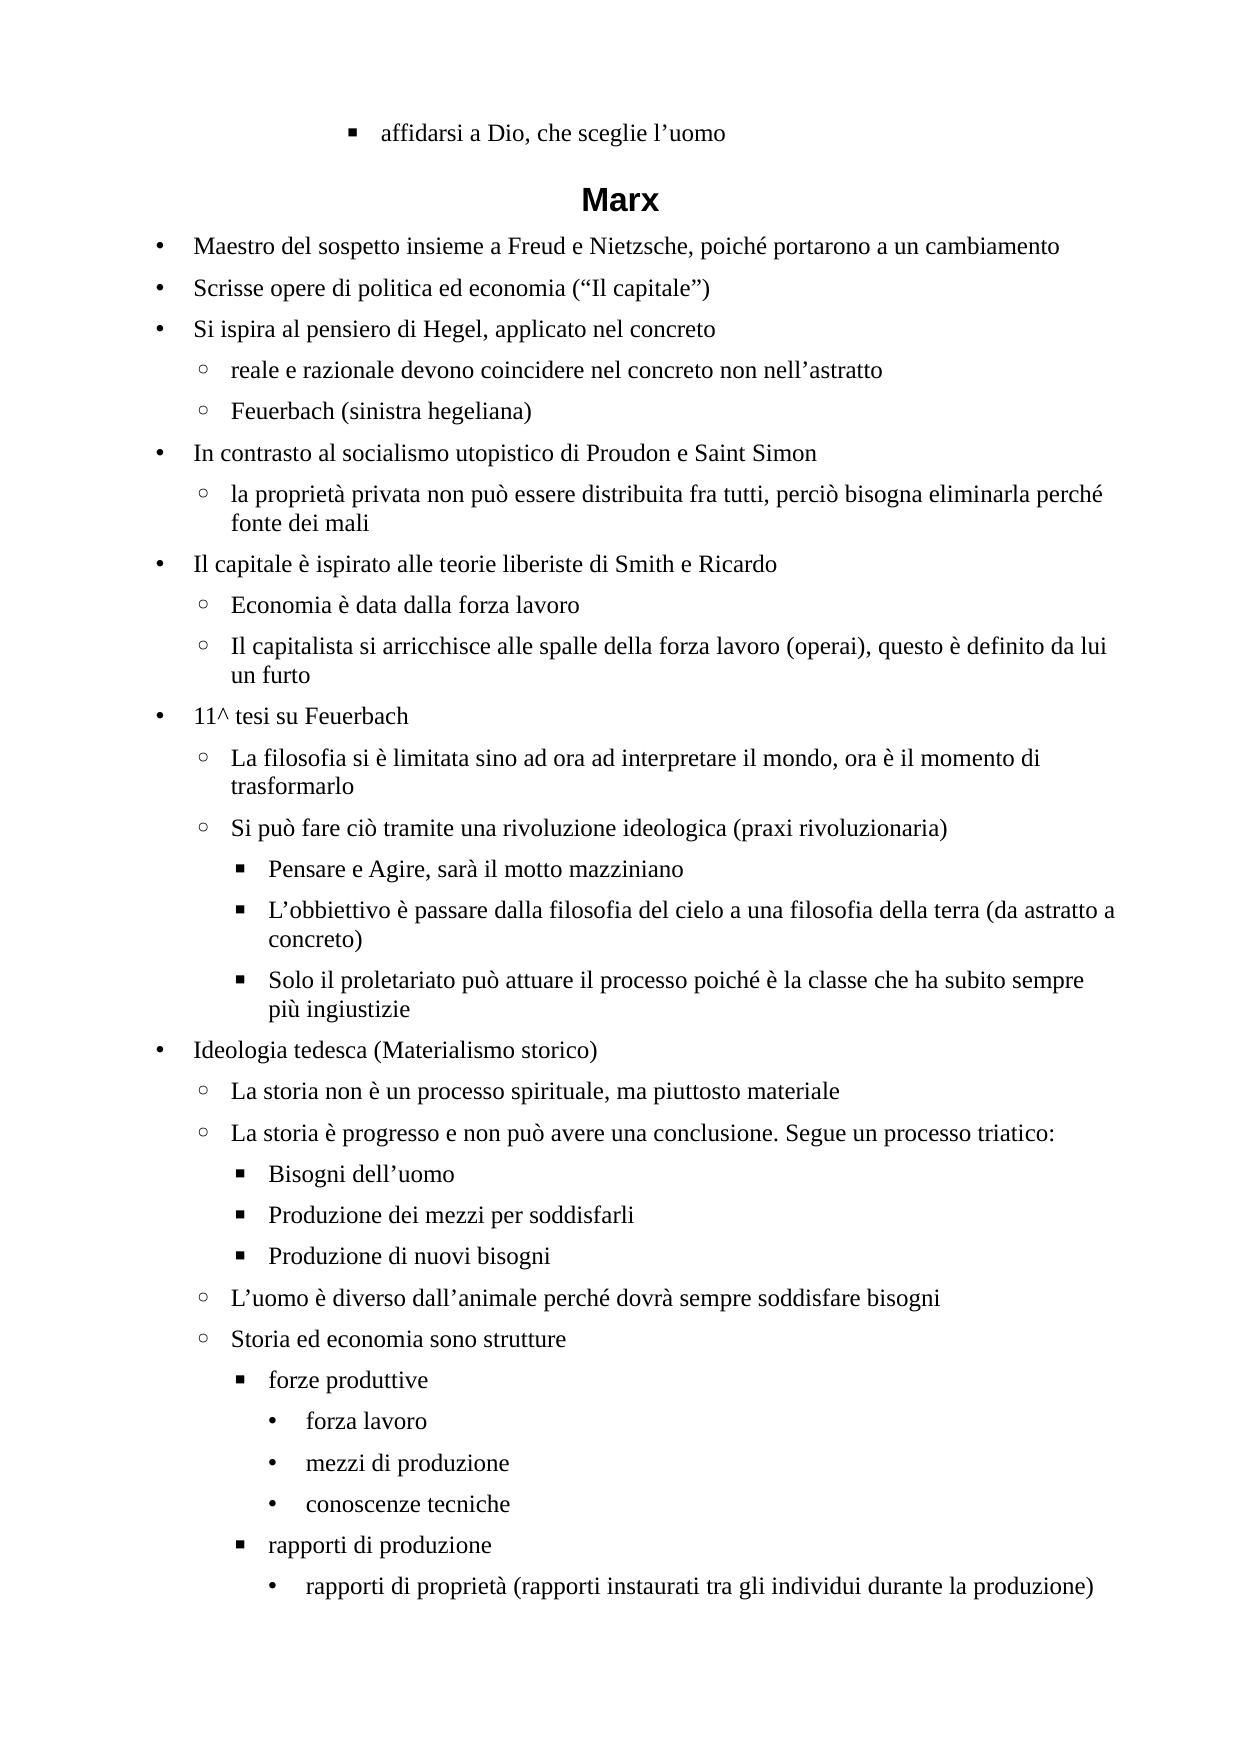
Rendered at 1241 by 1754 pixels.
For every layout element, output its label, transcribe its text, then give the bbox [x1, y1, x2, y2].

list rapporti di produzione [231, 1530, 1122, 1559]
list reale e razionale devono coincidere nel concreto non nell’astratto [193, 355, 1122, 384]
list la proprietà privata non può essere distribuita fra tutti, perciò bisogna eliminarla perché fonte dei mali [193, 479, 1122, 536]
list conoscenze tecniche [268, 1489, 1122, 1518]
list In contrasto al socialismo utopistico di Proudon e Saint Simon [156, 438, 1122, 466]
list Maestro del sospetto insieme a Freud e Nietzsche, poiché portarono a un cambiamento [156, 231, 1122, 260]
list 11^ tesi su Feuerbach [156, 701, 1122, 730]
list Feuerbach (sinistra hegeliana) [193, 396, 1122, 425]
list Ideologia tedesca (Materialismo storico) [156, 1035, 1122, 1064]
list mezzi di produzione [268, 1448, 1122, 1476]
list Economia è data dalla forza lavoro [193, 590, 1122, 619]
list Storia ed economia sono strutture [193, 1324, 1122, 1353]
list Produzione dei mezzi per soddisfarli [231, 1200, 1122, 1229]
list affidarsi a Dio, che sceglie l’uomo [343, 118, 1122, 147]
list L’obbiettivo è passare dalla filosofia del cielo a una filosofia della terra (da astratto a concreto) [231, 895, 1122, 953]
list La storia è progresso e non può avere una conclusione. Segue un processo triatico: [193, 1118, 1122, 1146]
list La storia non è un processo spirituale, ma piuttosto materiale [193, 1076, 1122, 1105]
list Pensare e Agire, sarà il motto mazziniano [231, 854, 1122, 883]
list La filosofia si è limitata sino ad ora ad interpretare il mondo, ora è il momento di trasformarlo [193, 743, 1122, 800]
list rapporti di proprietà (rapporti instaurati tra gli individui durante la produzione) [268, 1571, 1122, 1600]
list forza lavoro [268, 1406, 1122, 1435]
list Il capitalista si arricchisce alle spalle della forza lavoro (operai), questo è definito da lui un furto [193, 631, 1122, 689]
list Il capitale è ispirato alle teorie liberiste di Smith e Ricardo [156, 549, 1122, 578]
list Scrisse opere di politica ed economia (“Il capitale”) [156, 273, 1122, 301]
list Si ispira al pensiero di Hegel, applicato nel concreto [156, 314, 1122, 343]
list Produzione di nuovi bisogni [231, 1241, 1122, 1270]
list Solo il proletariato può attuare il processo poiché è la classe che ha subito sempre più ingiustizie [231, 965, 1122, 1023]
list Bisogni dell’uomo [231, 1159, 1122, 1188]
subtitle Marx [118, 180, 1122, 219]
list L’uomo è diverso dall’animale perché dovrà sempre soddisfare bisogni [193, 1283, 1122, 1311]
list forze produttive [231, 1365, 1122, 1394]
list Si può fare ciò tramite una rivoluzione ideologica (praxi rivoluzionaria) [193, 813, 1122, 841]
